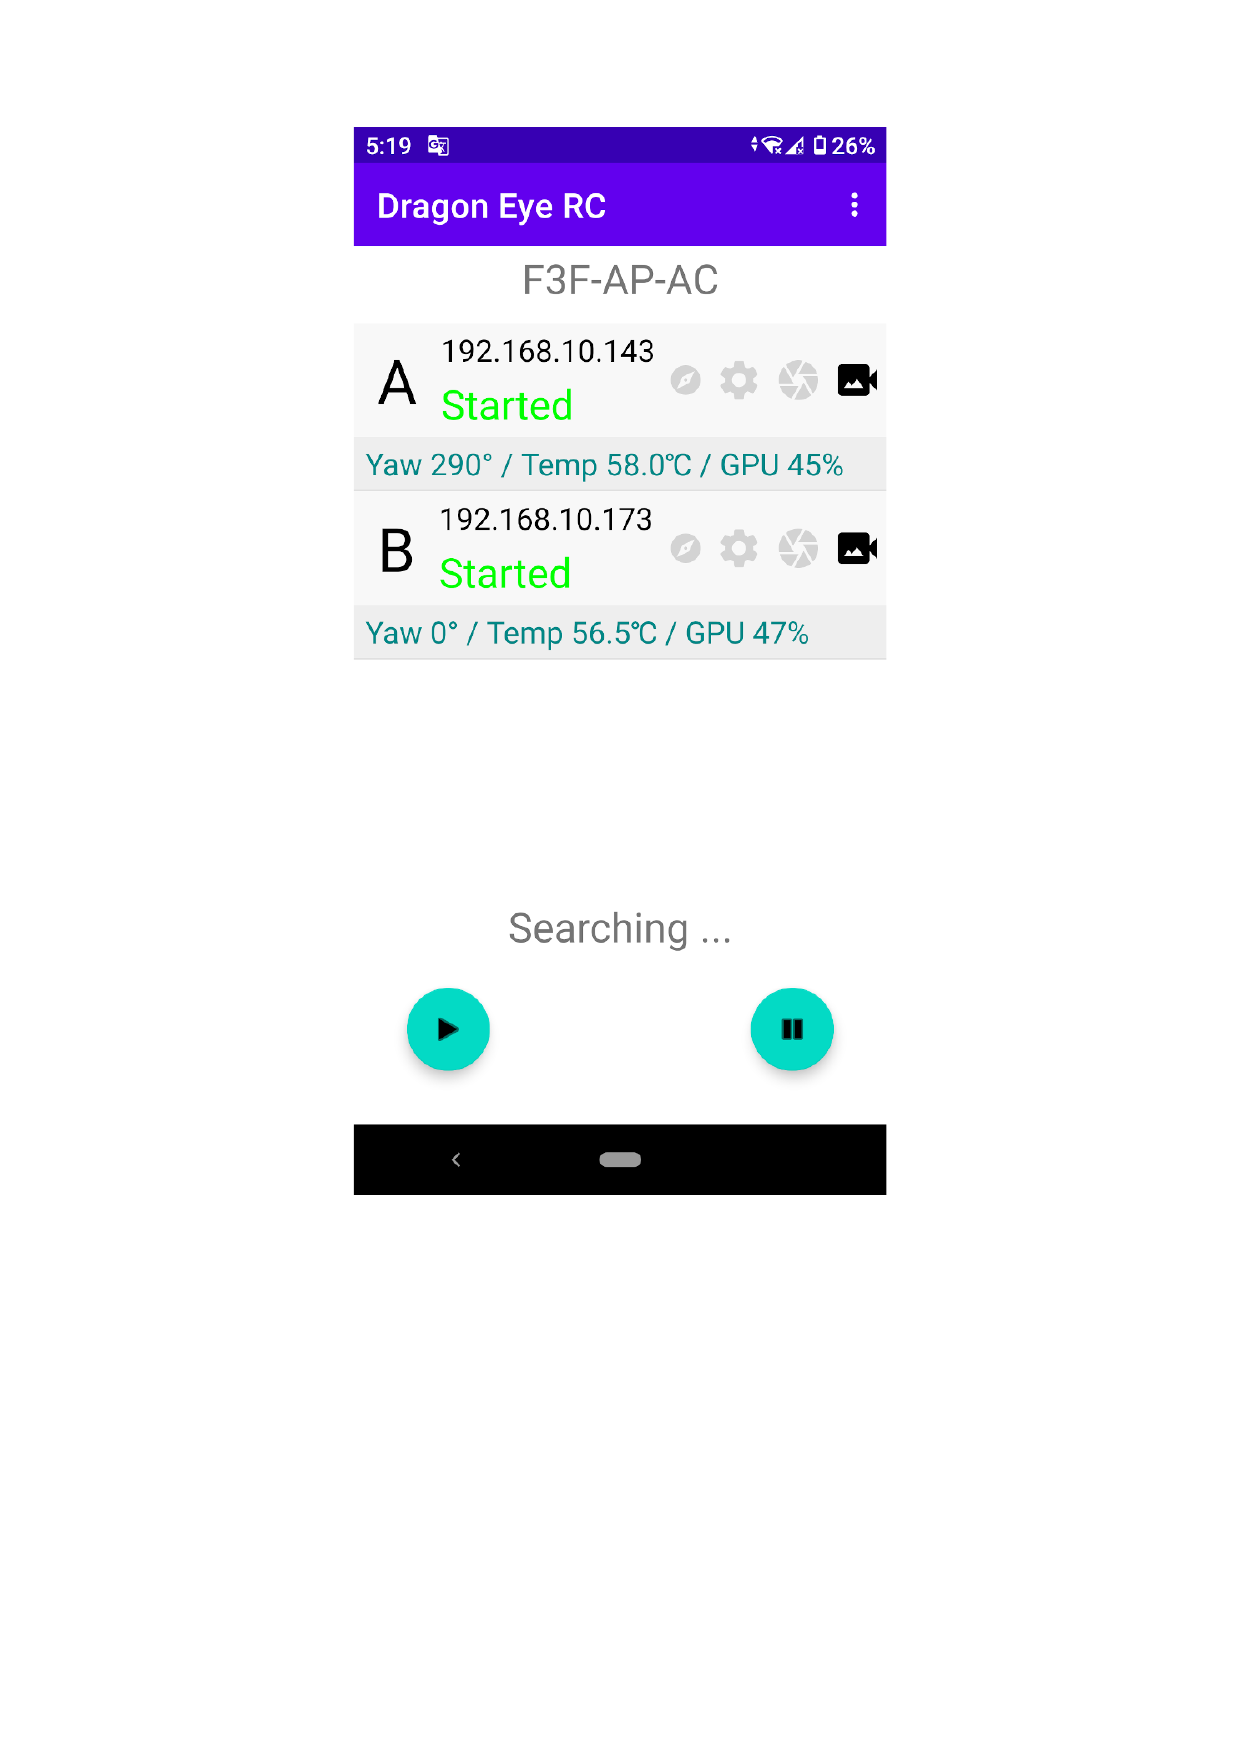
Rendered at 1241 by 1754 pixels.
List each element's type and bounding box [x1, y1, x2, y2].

picture [353, 127, 887, 1195]
